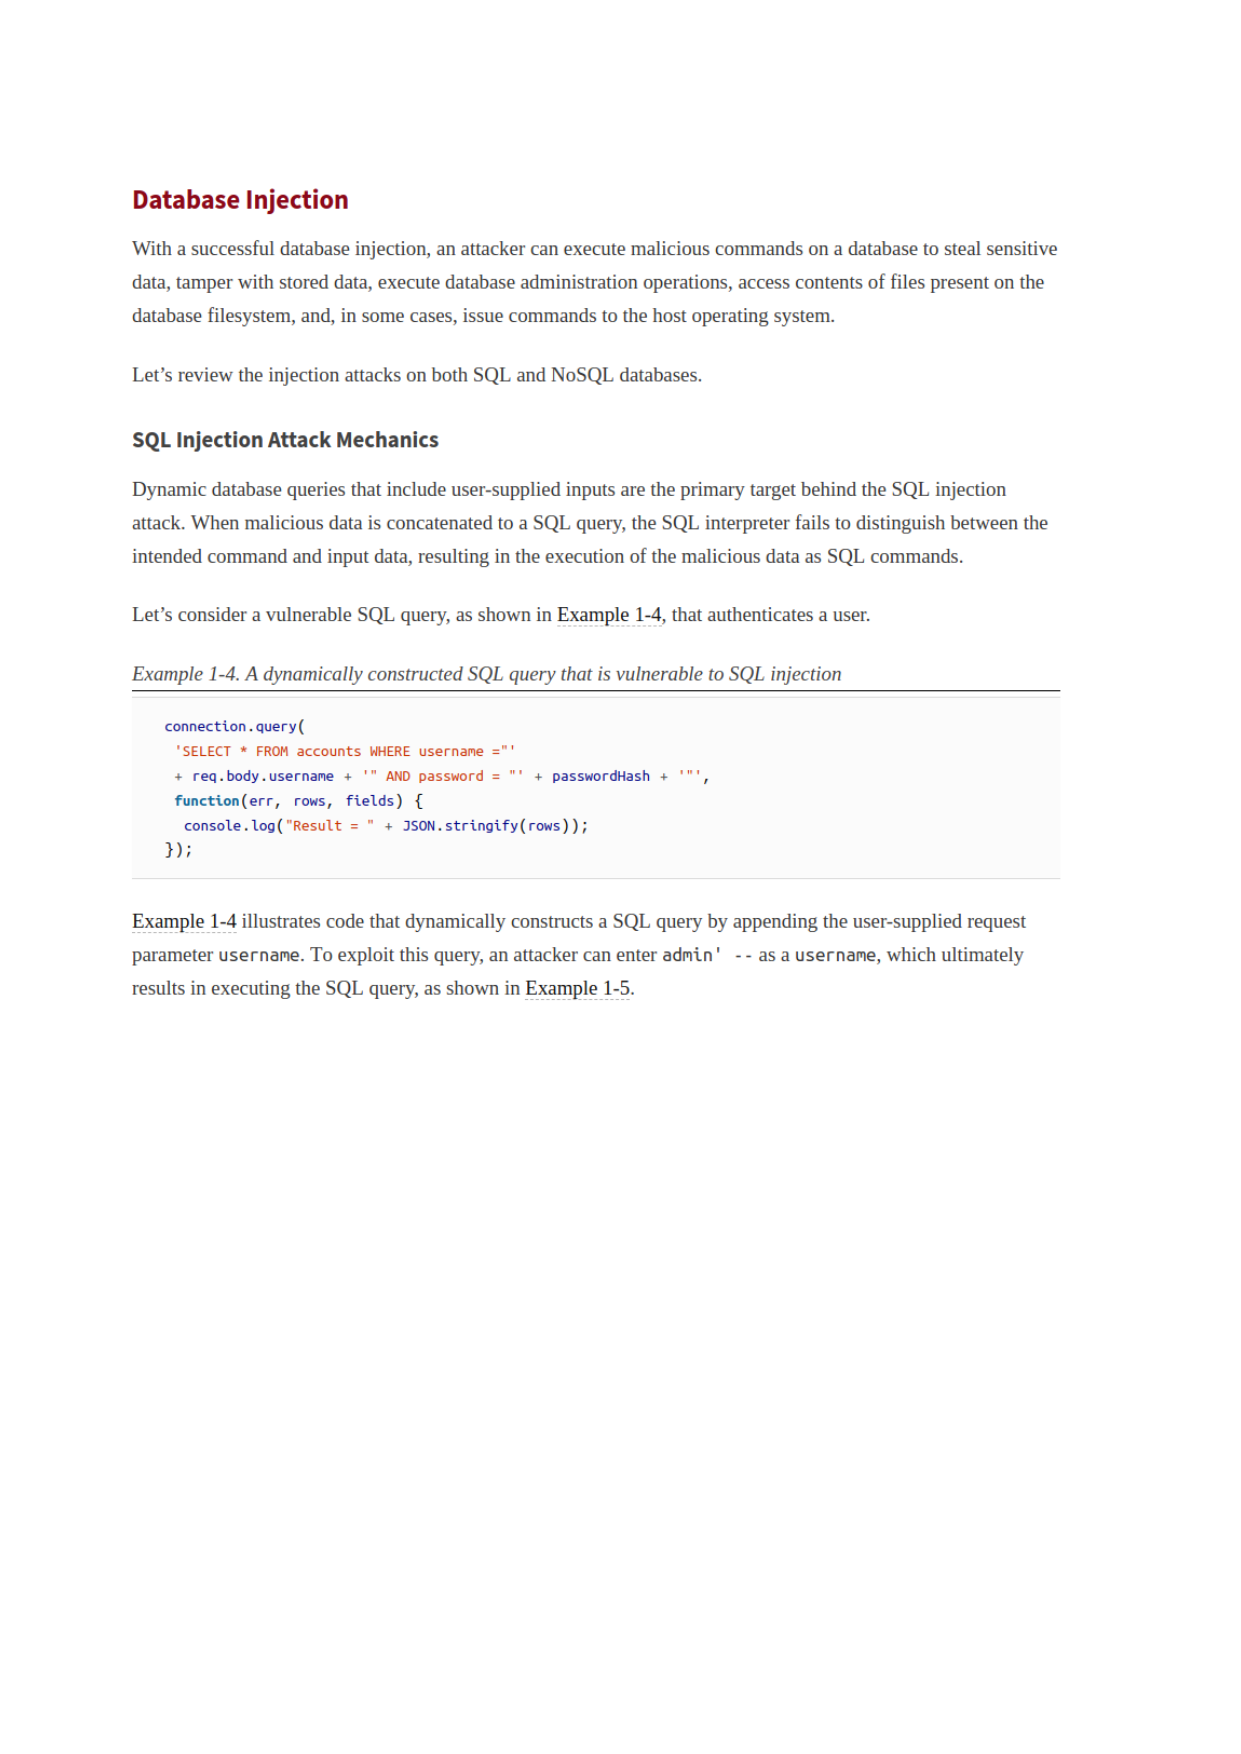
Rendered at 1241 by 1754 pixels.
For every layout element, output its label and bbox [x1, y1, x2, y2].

picture [118, 185, 1123, 1026]
